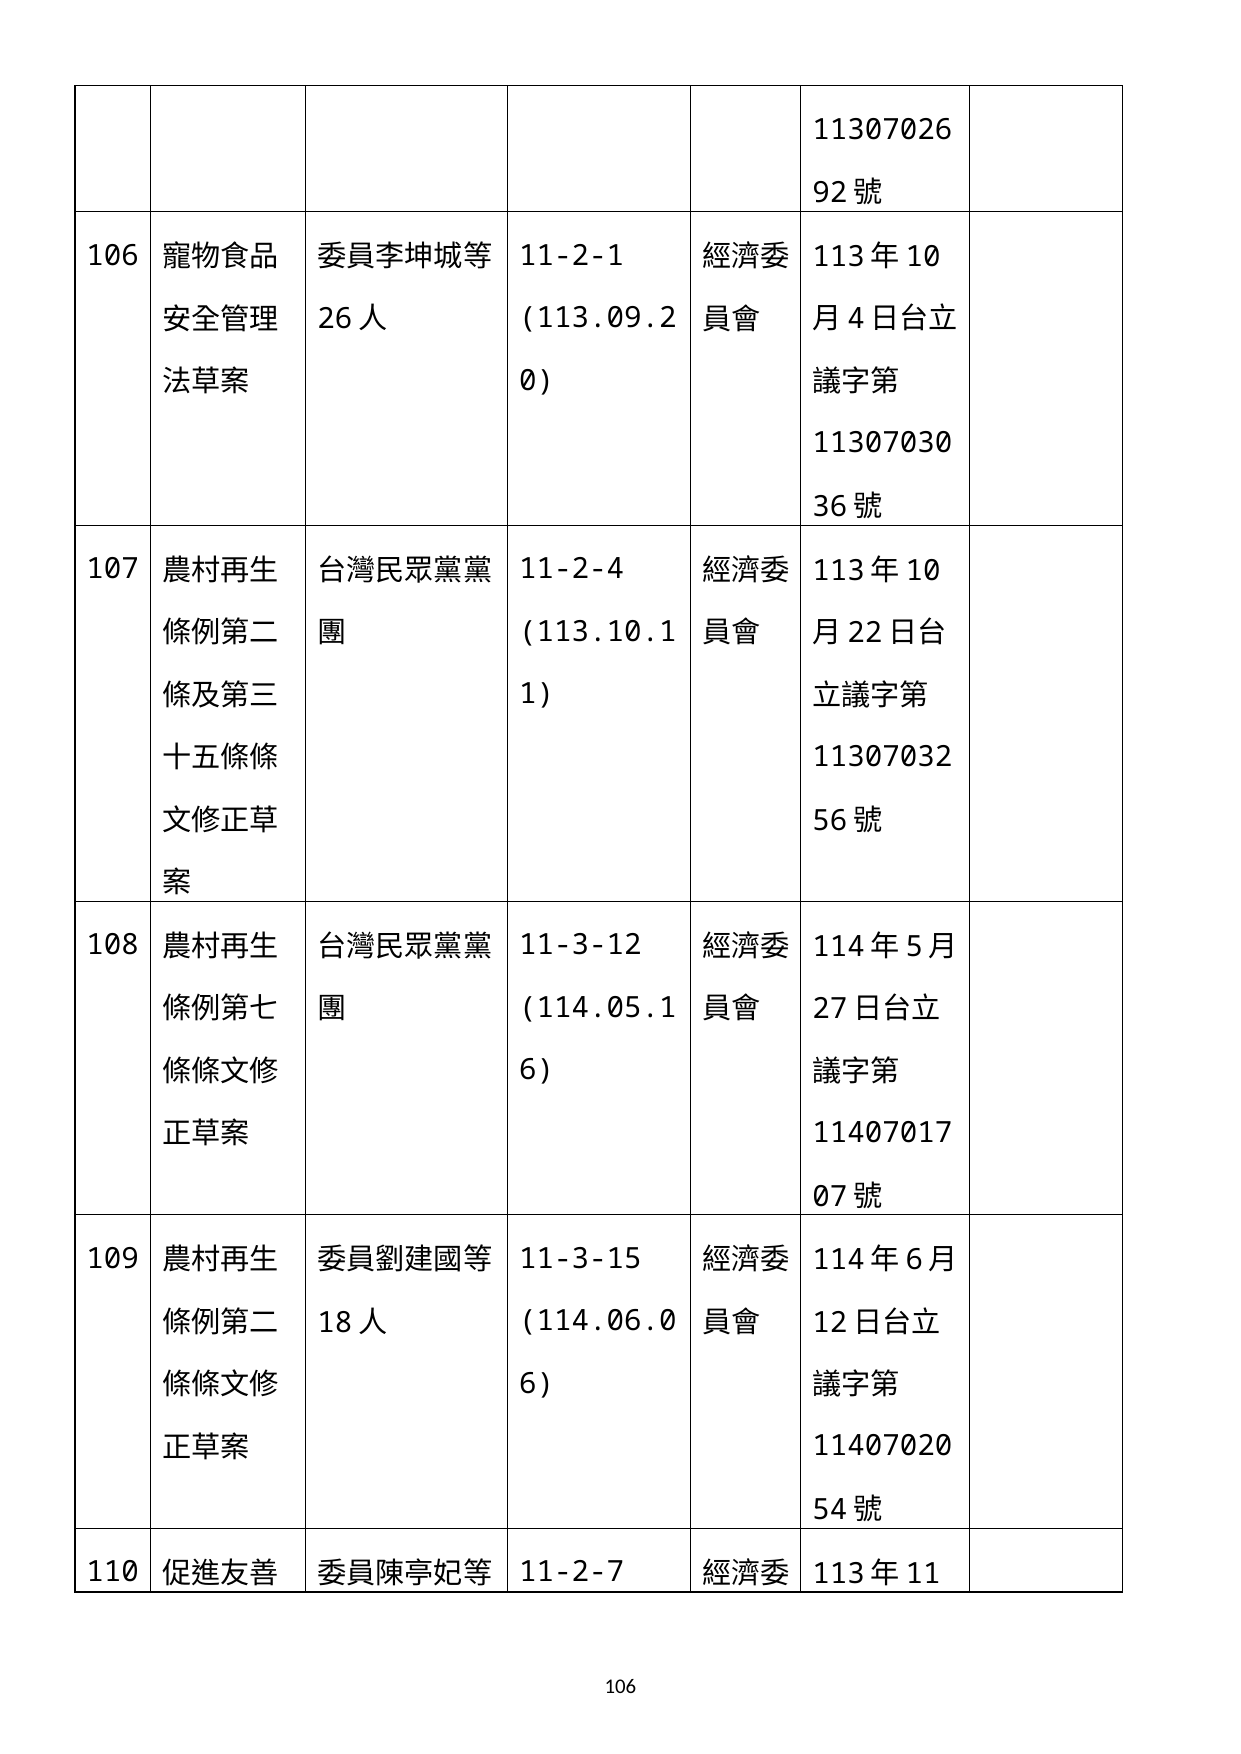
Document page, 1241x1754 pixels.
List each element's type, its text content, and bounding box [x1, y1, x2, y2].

table_cell [508, 86, 690, 211]
table_cell 114年5月27日台立議字第1140701707號 [801, 902, 969, 1214]
table_cell 農村再生條例第二條及第三十五條條文修正草案 [151, 526, 305, 901]
table_cell [970, 526, 1122, 901]
table_cell 11-2-1 (113.09.20) [508, 212, 690, 525]
table_cell 106 [76, 212, 150, 525]
table_cell 經濟委員會 [691, 1215, 800, 1528]
table_cell 110 [76, 1529, 150, 1591]
table_cell 委員李坤城等26人 [306, 212, 507, 525]
table_cell 108 [76, 902, 150, 1214]
table_cell 經濟委 [691, 1529, 800, 1591]
table_cell 11-3-15 (114.06.06) [508, 1215, 690, 1528]
table_cell 113年11 [801, 1529, 969, 1591]
table_cell 經濟委員會 [691, 212, 800, 525]
table_cell [306, 86, 507, 211]
table_cell 寵物食品安全管理法草案 [151, 212, 305, 525]
table_cell 經濟委員會 [691, 526, 800, 901]
table_cell 114年6月12日台立議字第1140702054號 [801, 1215, 969, 1528]
table_cell 農村再生條例第二條條文修正草案 [151, 1215, 305, 1528]
table_cell 1130702692號 [801, 86, 969, 211]
table_cell 農村再生條例第七條條文修正草案 [151, 902, 305, 1214]
table_cell [970, 1215, 1122, 1528]
table_cell [151, 86, 305, 211]
table_cell [970, 902, 1122, 1214]
table_cell 委員劉建國等18人 [306, 1215, 507, 1528]
table_cell 促進友善 [151, 1529, 305, 1591]
table_cell [76, 86, 150, 211]
table_cell 109 [76, 1215, 150, 1528]
table_cell 113年10月4日台立議字第1130703036號 [801, 212, 969, 525]
table_cell 11-2-7 [508, 1529, 690, 1591]
table_cell 委員陳亭妃等 [306, 1529, 507, 1591]
table_cell 台灣民眾黨黨團 [306, 902, 507, 1214]
table_cell [691, 86, 800, 211]
table_cell 經濟委員會 [691, 902, 800, 1214]
table_cell [970, 86, 1122, 211]
table_cell 107 [76, 526, 150, 901]
table_cell 台灣民眾黨黨團 [306, 526, 507, 901]
table_cell [970, 212, 1122, 525]
table_cell 113年10月22日台立議字第1130703256號 [801, 526, 969, 901]
table_cell 11-2-4 (113.10.11) [508, 526, 690, 901]
table_cell [970, 1529, 1122, 1591]
table_cell 11-3-12 (114.05.16) [508, 902, 690, 1214]
